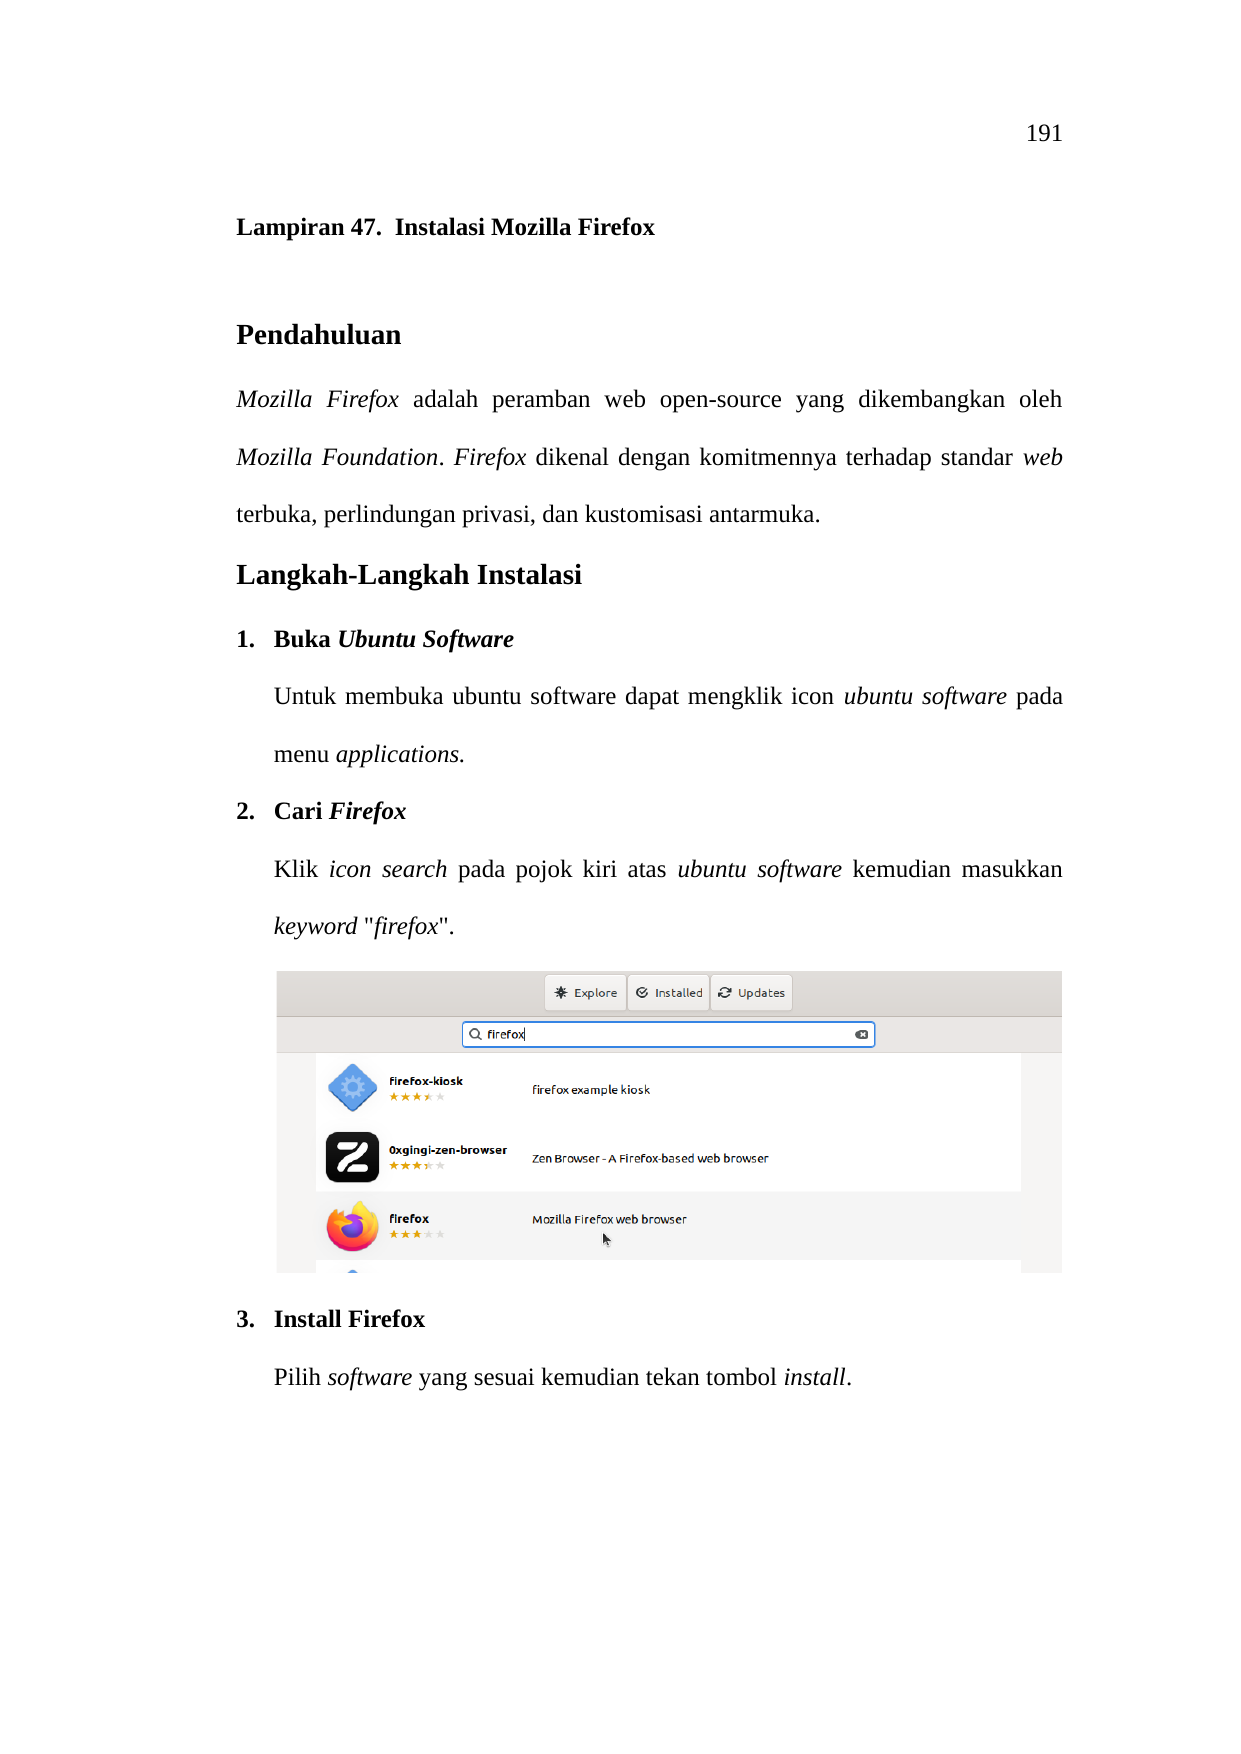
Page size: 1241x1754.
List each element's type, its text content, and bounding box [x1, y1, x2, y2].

list Cari Firefox [236, 796, 1063, 825]
list Buka Ubuntu Software [236, 624, 1063, 653]
text Mozilla Firefox adalah peramban web open-source yang dikembangkan oleh Mozilla Foundation. Firefox dikenal dengan komitmennya terhadap standar web terbuka, perlindungan privasi, dan kustomisasi antarmuka. [236, 384, 1063, 528]
list Install Firefox [236, 1304, 1063, 1333]
list Untuk membuka ubuntu software dapat mengklik icon ubuntu software pada menu applications. [236, 681, 1063, 768]
list Klik icon search pada pojok kiri atas ubuntu software kemudian masukkan keyword "firefox". [236, 854, 1063, 940]
text Langkah-Langkah Instalasi [236, 557, 1063, 590]
text Pendahuluan [236, 317, 1063, 351]
list Instalasi Mozilla Firefox [236, 212, 1063, 241]
list Pilih software yang sesuai kemudian tekan tombol install. [236, 1362, 1063, 1391]
picture [276, 971, 1062, 1273]
